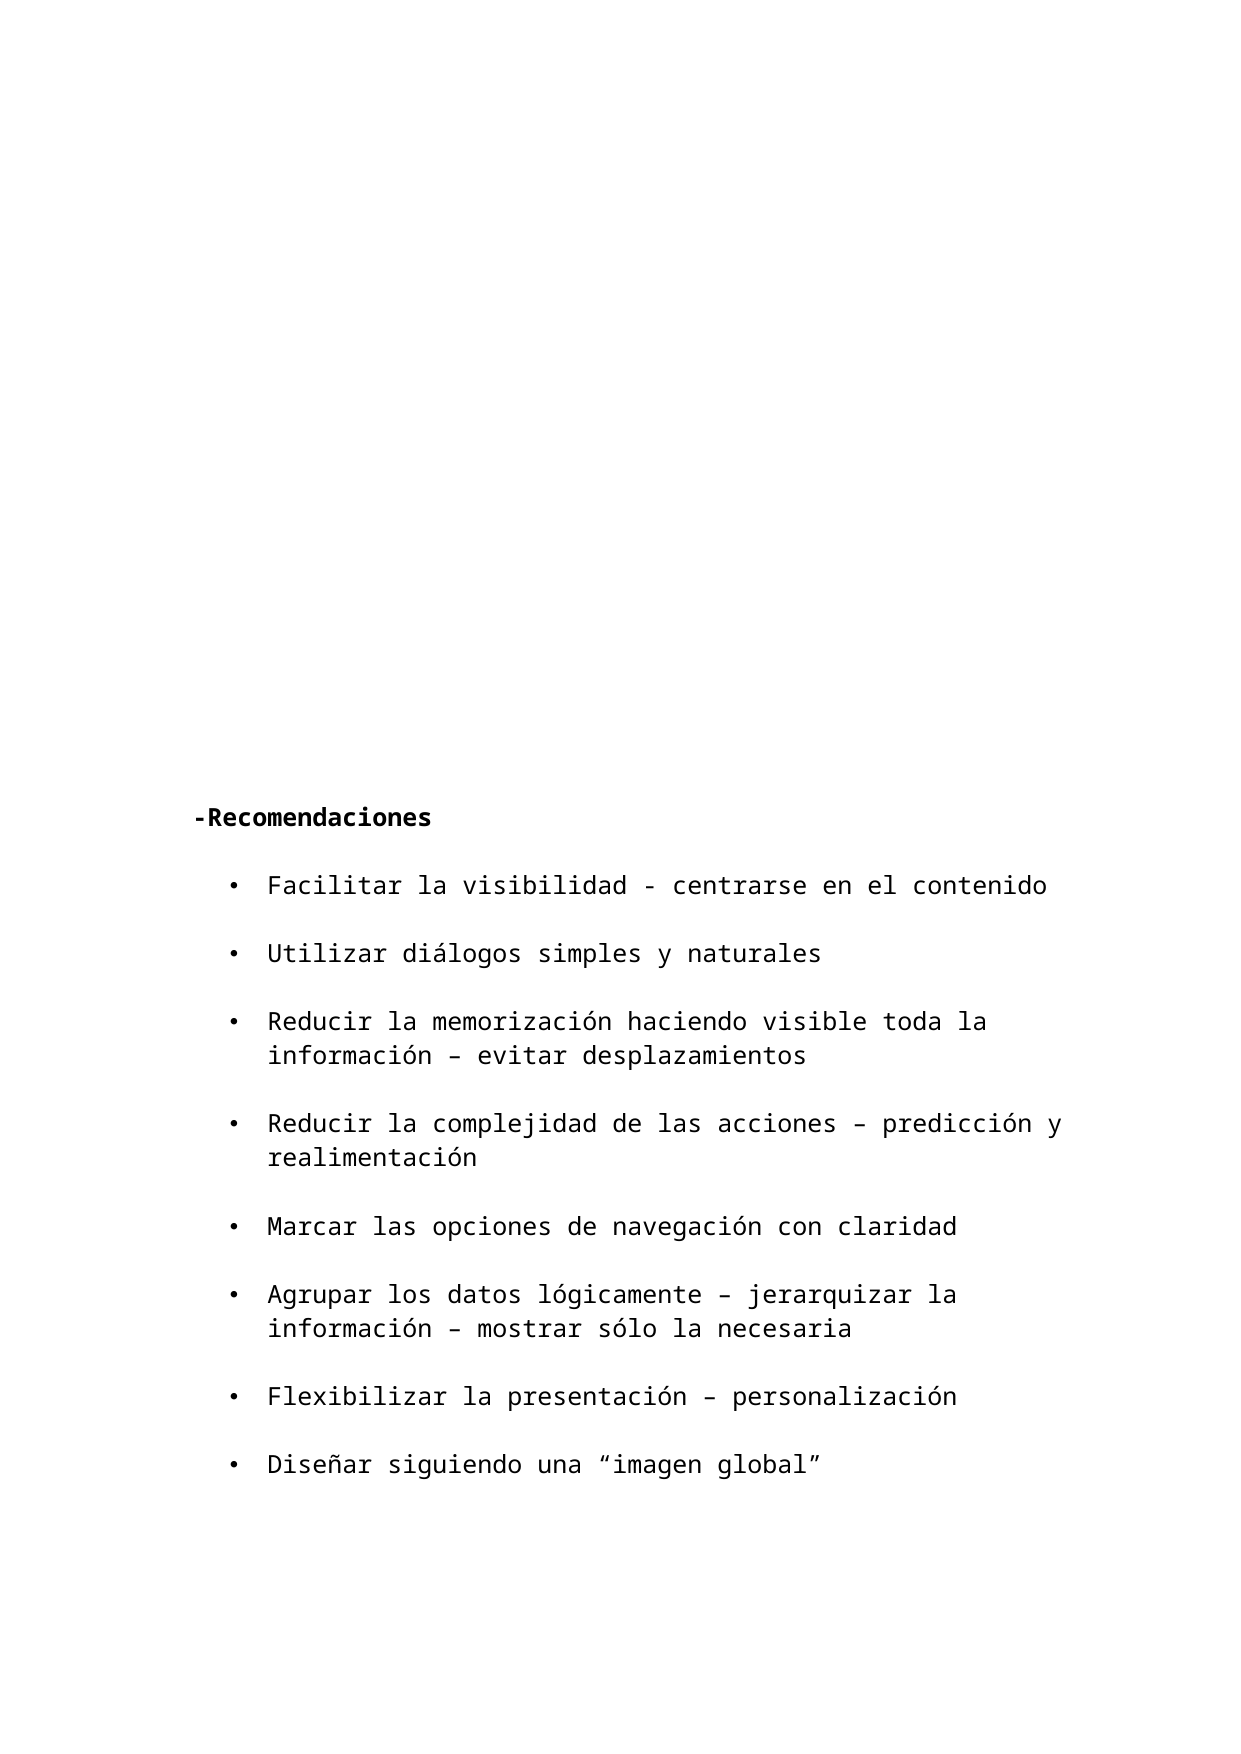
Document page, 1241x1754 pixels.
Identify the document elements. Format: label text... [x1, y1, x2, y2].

list Reducir la complejidad de las acciones – predicción y realimentación [229, 1106, 1122, 1174]
list Diseñar siguiendo una “imagen global” [229, 1447, 1122, 1481]
list Utilizar diálogos simples y naturales [229, 936, 1122, 970]
list Flexibilizar la presentación – personalización [229, 1378, 1122, 1412]
list Marcar las opciones de navegación con claridad [229, 1208, 1122, 1242]
list Agrupar los datos lógicamente – jerarquizar la información – mostrar sólo la necesaria [229, 1276, 1122, 1344]
list Reducir la memorización haciendo visible toda la información – evitar desplazamientos [229, 1004, 1122, 1072]
text -Recomendaciones [118, 799, 1122, 833]
list Facilitar la visibilidad - centrarse en el contenido [229, 867, 1122, 902]
